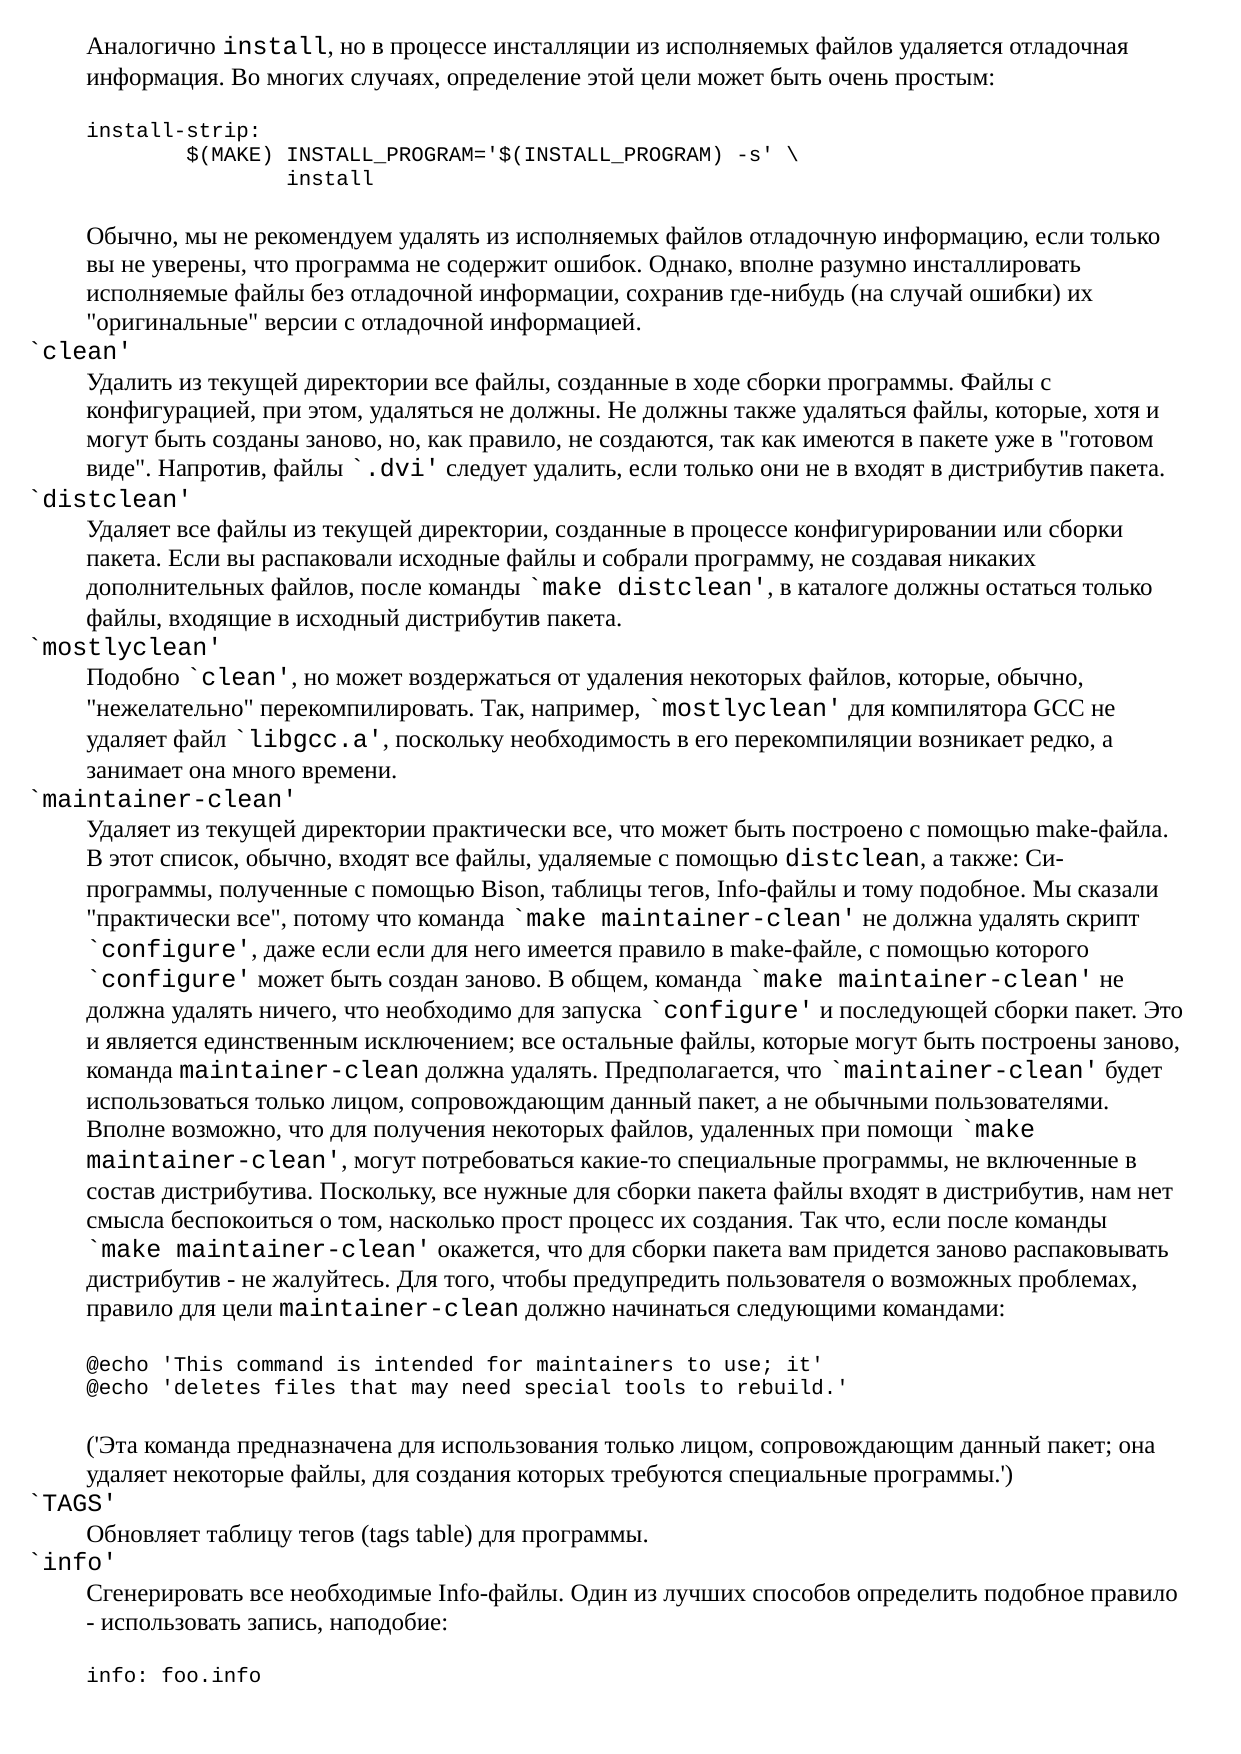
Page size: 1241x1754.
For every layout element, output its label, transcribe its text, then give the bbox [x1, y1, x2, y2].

text install-strip: [86, 120, 1185, 144]
list Подобно `clean', но может воздержаться от удаления некоторых файлов, которые, обычно, "нежелательно" перекомпилировать. Так, например, `mostlyclean' для компилятора GCC не удаляет файл `libgcc.a', поскольку необходимость в его перекомпиляции возникает редко, а занимает она много времени. [86, 662, 1185, 784]
subtitle `clean' [27, 336, 1185, 367]
list Удаляет из текущей директории практически все, что может быть построено с помощью make-файла. В этот список, обычно, входят все файлы, удаляемые с помощью distclean, а также: Си-программы, полученные с помощью Bison, таблицы тегов, Info-файлы и тому подобное. Мы сказали "практически все", потому что команда `make maintainer-clean' не должна удалять скрипт `configure', даже если если для него имеется правило в make-файле, с помощью которого `configure' может быть создан заново. В общем, команда `make maintainer-clean' не должна удалять ничего, что необходимо для запуска `configure' и последующей сборки пакет. Это и является единственным исключением; все остальные файлы, которые могут быть построены заново, команда maintainer-clean должна удалять. Предполагается, что `maintainer-clean' будет использоваться только лицом, сопровождающим данный пакет, а не обычными пользователями. Вполне возможно, что для получения некоторых файлов, удаленных при помощи `make maintainer-clean', могут потребоваться какие-то специальные программы, не включенные в состав дистрибутива. Поскольку, все нужные для сборки пакета файлы входят в дистрибутив, нам нет смысла беспокоиться о том, насколько прост процесс их создания. Так что, если после команды `make maintainer-clean' окажется, что для сборки пакета вам придется заново распаковывать дистрибутив - не жалуйтесь. Для того, чтобы предупредить пользователя о возможных проблемах, правило для цели maintainer-clean должно начинаться следующими командами: [86, 814, 1185, 1324]
list Обычно, мы не рекомендуем удалять из исполняемых файлов отладочную информацию, если только вы не уверены, что программа не содержит ошибок. Однако, вполне разумно инсталлировать исполняемые файлы без отладочной информации, сохранив где-нибудь (на случай ошибки) их "оригинальные" версии с отладочной информацией. [86, 221, 1185, 336]
subtitle `TAGS' [27, 1488, 1185, 1519]
text @echo 'deletes files that may need special tools to rebuild.' [86, 1377, 1185, 1401]
text info: foo.info [86, 1665, 1185, 1689]
subtitle `mostlyclean' [27, 632, 1185, 662]
subtitle `distclean' [27, 484, 1185, 514]
list Удаляет все файлы из текущей директории, созданные в процессе конфигурировании или сборки пакета. Если вы распаковали исходные файлы и собрали программу, не создавая никаких дополнительных файлов, после команды `make distclean', в каталоге должны остаться только файлы, входящие в исходный дистрибутив пакета. [86, 514, 1185, 632]
list Аналогично install, но в процессе инсталляции из исполняемых файлов удаляется отладочная информация. Во многих случаях, определение этой цели может быть очень простым: [86, 31, 1185, 91]
subtitle `info' [27, 1547, 1185, 1578]
list Обновляет таблицу тегов (tags table) для программы. [86, 1519, 1185, 1547]
text install [86, 168, 1185, 191]
list Сгенерировать все необходимые Info-файлы. Один из лучших способов определить подобное правило - использовать запись, наподобие: [86, 1578, 1185, 1636]
text $(MAKE) INSTALL_PROGRAM='$(INSTALL_PROGRAM) -s' \ [86, 144, 1185, 168]
list ('Эта команда предназначена для использования только лицом, сопровождающим данный пакет; она удаляет некоторые файлы, для создания которых требуются специальные программы.') [86, 1430, 1185, 1488]
subtitle `maintainer-clean' [27, 784, 1185, 814]
text @echo 'This command is intended for maintainers to use; it' [86, 1353, 1185, 1377]
list Удалить из текущей директории все файлы, созданные в ходе сборки программы. Файлы с конфигурацией, при этом, удаляться не должны. Не должны также удаляться файлы, которые, хотя и могут быть созданы заново, но, как правило, не создаются, так как имеются в пакете уже в "готовом виде". Напротив, файлы `.dvi' следует удалить, если только они не в входят в дистрибутив пакета. [86, 367, 1185, 484]
